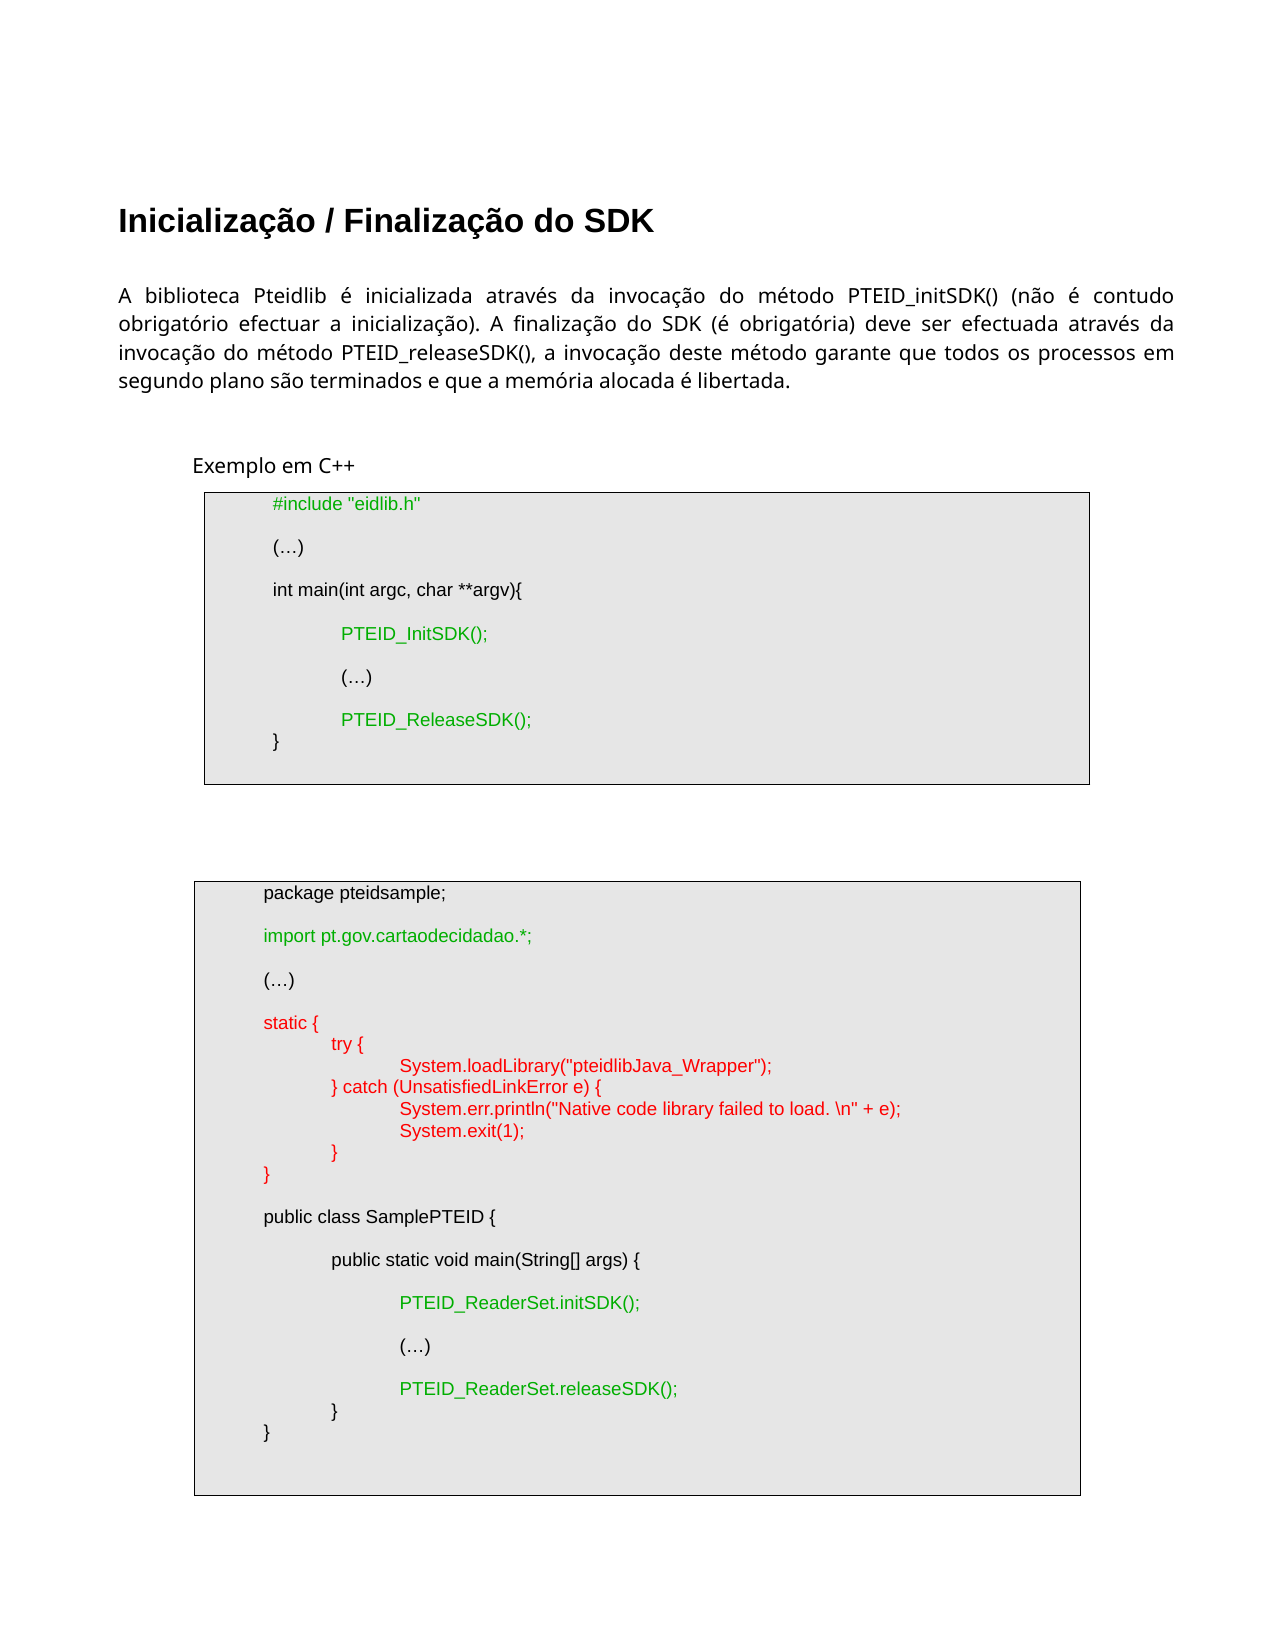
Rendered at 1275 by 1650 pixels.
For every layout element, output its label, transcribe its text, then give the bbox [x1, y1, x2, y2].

text System.err.println("Native code library failed to load. \n" + e); [195, 1098, 1080, 1119]
text import pt.gov.cartaodecidadao.*; [195, 925, 1080, 947]
text System.exit(1); [195, 1119, 1080, 1141]
text (…) [195, 968, 1080, 990]
text int main(int argc, char **argv){ [205, 579, 1089, 601]
text try { [195, 1033, 1080, 1055]
subtitle Inicialização / Finalização do SDK [118, 201, 1176, 240]
text (…) [205, 536, 1089, 558]
text } [195, 1141, 1080, 1162]
text } [195, 1421, 1080, 1443]
text (…) [195, 1335, 1080, 1357]
text PTEID_ReaderSet.initSDK(); [195, 1292, 1080, 1313]
text Exemplo em C++ [192, 452, 1176, 480]
text PTEID_ReleaseSDK(); [205, 708, 1089, 730]
text (…) [205, 665, 1089, 687]
text A biblioteca Pteidlib é inicializada através da invocação do método PTEID_initSDK() (não é contudo obrigatório efectuar a inicialização). A finalização do SDK (é obrigatória) deve ser efectuada através da invocação do método PTEID_releaseSDK(), a invocação deste método garante que todos os processos em segundo plano são terminados e que a memória alocada é libertada. [118, 281, 1176, 395]
text static { [195, 1012, 1080, 1033]
text } [195, 1162, 1080, 1184]
text #include "eidlib.h" [205, 493, 1089, 514]
text package pteidsample; [195, 882, 1080, 904]
text public class SamplePTEID { [195, 1206, 1080, 1227]
text } catch (UnsatisfiedLinkError e) { [195, 1076, 1080, 1098]
text public static void main(String[] args) { [195, 1249, 1080, 1270]
text } [195, 1400, 1080, 1421]
text } [205, 730, 1089, 752]
text PTEID_InitSDK(); [205, 622, 1089, 644]
text PTEID_ReaderSet.releaseSDK(); [195, 1378, 1080, 1400]
text System.loadLibrary("pteidlibJava_Wrapper"); [195, 1055, 1080, 1076]
